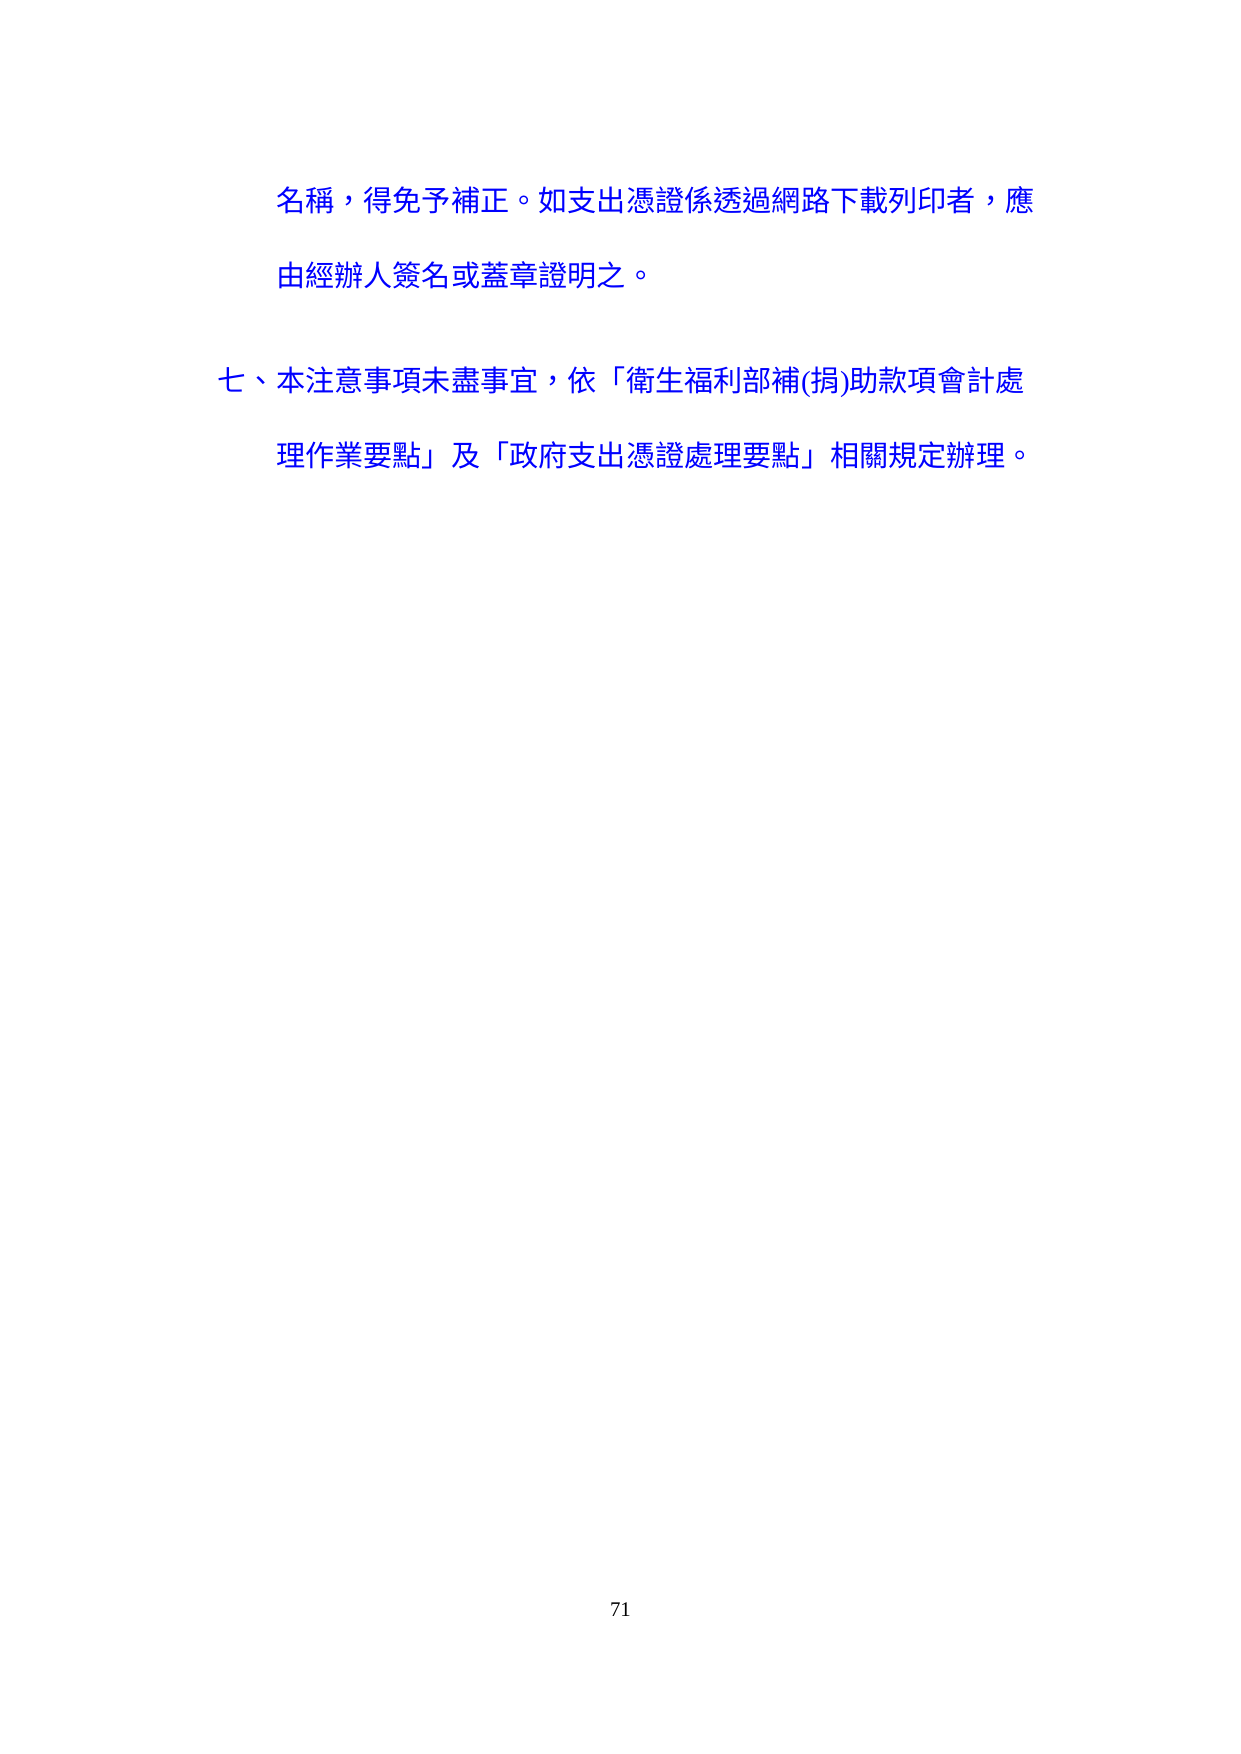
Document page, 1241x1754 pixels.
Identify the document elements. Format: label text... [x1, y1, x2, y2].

list 本注意事項未盡事宜，依「衛生福利部補(捐)助款項會計處理作業要點」及「政府支出憑證處理要點」相關規定辦理。 [217, 335, 1053, 485]
list 名稱，得免予補正。如支出憑證係透過網路下載列印者，應由經辦人簽名或蓋章證明之。 [217, 155, 1053, 305]
